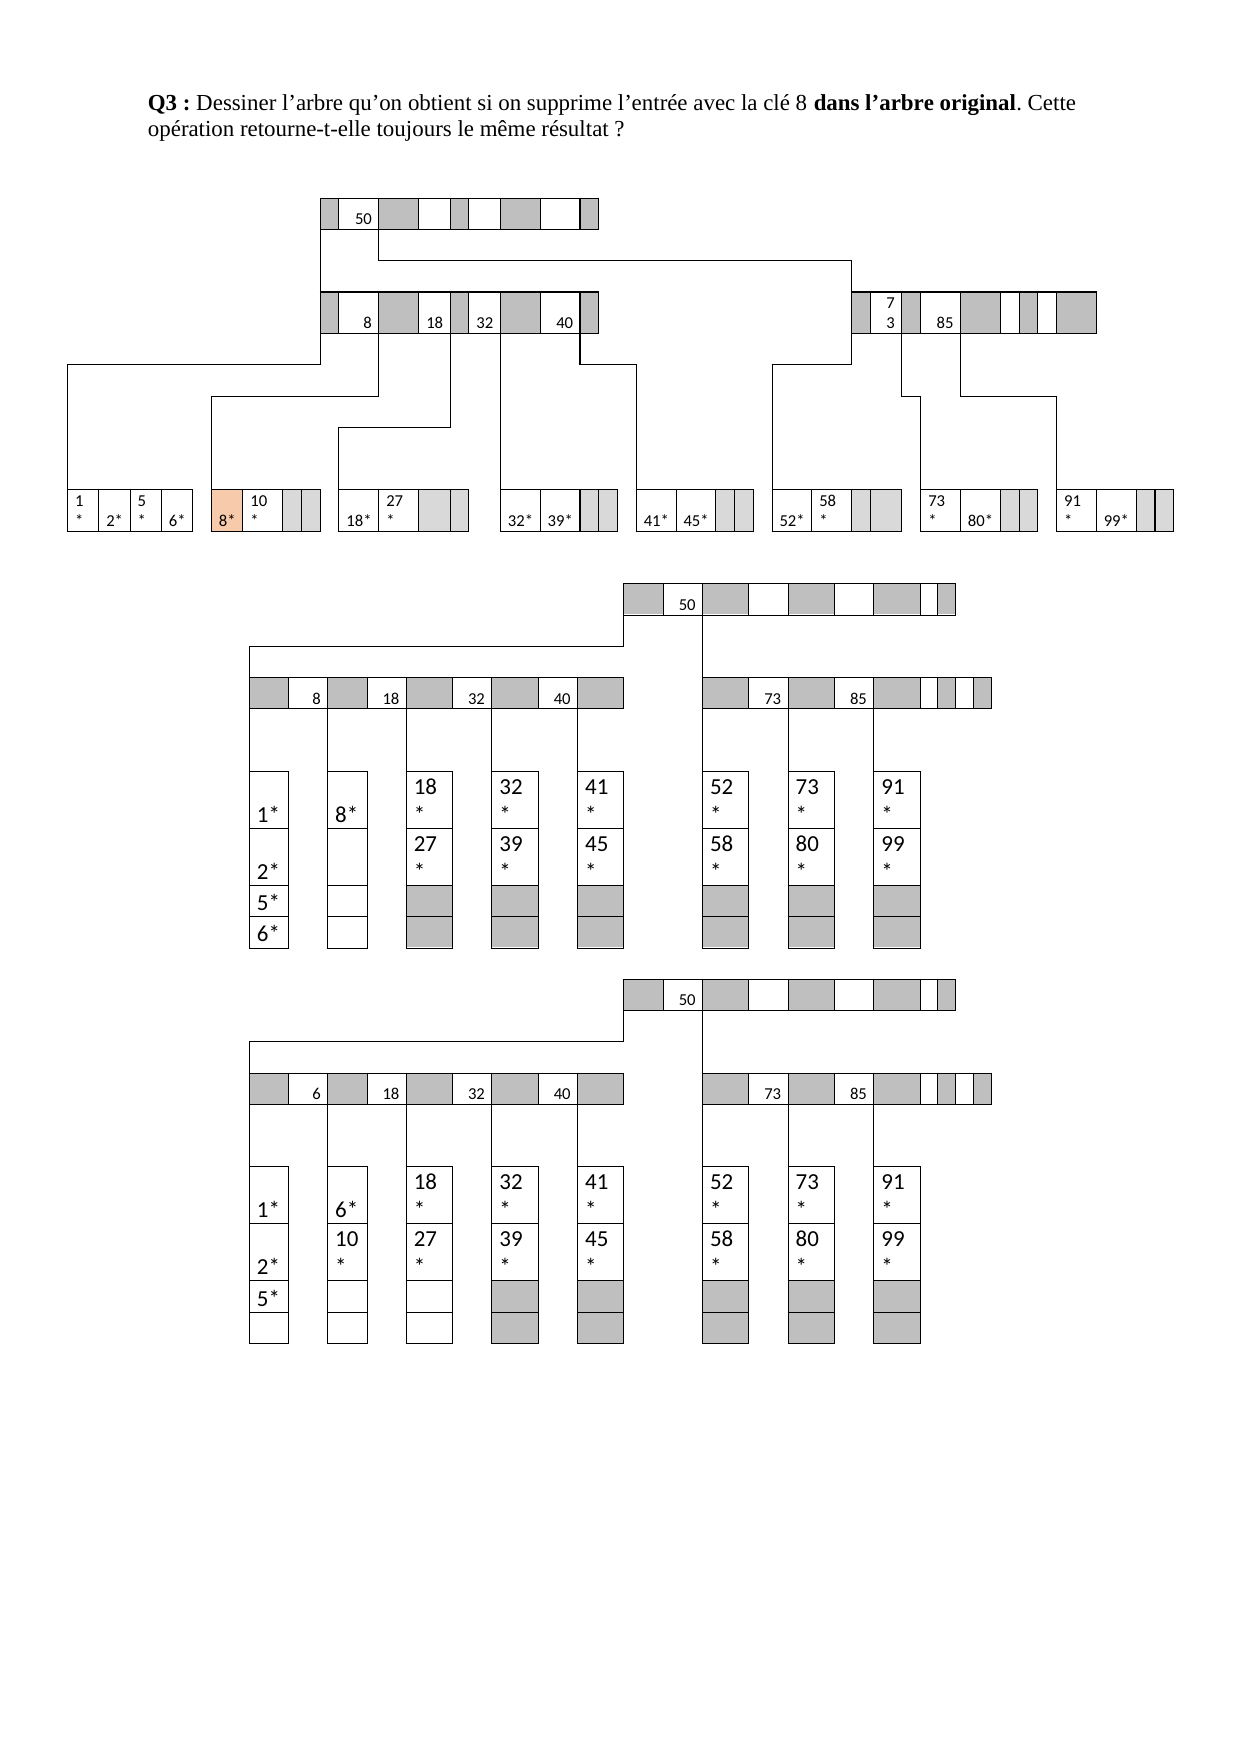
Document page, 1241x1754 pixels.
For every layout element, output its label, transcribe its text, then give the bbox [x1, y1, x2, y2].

table_header [921, 166, 960, 198]
table_cell [920, 709, 938, 739]
table_cell [1136, 291, 1155, 333]
table_cell [618, 291, 636, 333]
table_cell [367, 1042, 406, 1072]
table_cell [250, 1042, 288, 1072]
table_cell [676, 427, 716, 458]
table_cell [960, 427, 1000, 458]
table_cell [870, 364, 901, 396]
table_header [703, 584, 748, 614]
table_cell [874, 980, 920, 1010]
table_cell [289, 771, 327, 828]
table_cell [243, 260, 283, 291]
table_cell [749, 771, 788, 828]
table_cell [676, 198, 716, 229]
table_cell [539, 1280, 577, 1312]
table_cell [920, 1135, 938, 1166]
table_cell [419, 428, 450, 458]
table_cell [716, 229, 734, 260]
table_cell [812, 261, 851, 291]
table_cell [852, 198, 870, 229]
table_cell [453, 885, 491, 916]
table_cell [379, 428, 418, 458]
table_cell [703, 1074, 748, 1104]
table_cell 73* [789, 772, 834, 828]
table_cell 1* [250, 1167, 288, 1223]
table_cell [407, 886, 452, 916]
table_cell [624, 1312, 663, 1343]
table_cell [453, 1223, 491, 1280]
table_cell [289, 1280, 327, 1312]
table_cell [578, 1105, 624, 1135]
table_cell [580, 427, 599, 458]
table_cell [367, 948, 406, 979]
table_cell 91* [874, 1167, 920, 1223]
table_cell [637, 427, 676, 458]
table_cell [1019, 198, 1038, 229]
table_cell [540, 334, 579, 364]
table_cell [469, 364, 500, 396]
table_cell 18* [407, 1167, 452, 1223]
table_cell [289, 1042, 328, 1072]
table_cell [749, 828, 788, 885]
table_cell [578, 1135, 624, 1166]
table_cell [789, 740, 834, 771]
table_cell [1038, 427, 1056, 458]
table_cell [99, 291, 130, 333]
table_cell [283, 397, 301, 427]
table_cell [367, 647, 406, 677]
table_cell [538, 1010, 578, 1041]
table_cell [754, 489, 772, 531]
table_cell [1136, 198, 1155, 229]
table_cell 80* [789, 1224, 834, 1280]
table_cell [501, 427, 540, 458]
table_cell [870, 458, 902, 489]
table_cell [301, 291, 320, 333]
table_cell [289, 615, 328, 646]
table_cell [735, 333, 753, 364]
table_cell [130, 396, 161, 427]
table_cell [328, 1135, 367, 1166]
table_cell [99, 333, 130, 364]
table_cell 18* [339, 490, 378, 531]
table_cell 27* [379, 490, 418, 531]
table_cell [250, 740, 288, 771]
table_cell [1155, 364, 1174, 396]
table_cell [852, 427, 870, 458]
table_header [301, 166, 320, 198]
table_cell [789, 886, 834, 916]
table_cell [636, 291, 676, 333]
table_cell [789, 980, 834, 1010]
table_cell [328, 1074, 367, 1104]
table_cell [956, 1135, 973, 1166]
table_cell [99, 396, 130, 427]
table_cell [735, 396, 753, 427]
table_cell [921, 916, 938, 947]
table_cell [938, 1011, 956, 1041]
table_cell [581, 334, 599, 364]
table_cell [973, 709, 991, 739]
table_cell [956, 615, 973, 646]
table_cell [453, 740, 491, 771]
table_cell [956, 771, 973, 828]
table_cell [812, 198, 852, 229]
table_cell [501, 364, 540, 396]
table_header [419, 166, 450, 198]
table_header [1057, 166, 1096, 198]
table_cell [812, 333, 851, 364]
table_cell [1096, 396, 1136, 427]
table_cell [870, 396, 902, 427]
table_cell 45* [677, 490, 715, 531]
table_cell [772, 229, 812, 260]
table_cell [749, 740, 788, 771]
table_cell [339, 428, 379, 458]
table_cell [676, 261, 716, 291]
table_cell [1155, 427, 1174, 458]
table_cell [243, 365, 283, 396]
table_header [450, 166, 469, 198]
table_cell [835, 616, 874, 646]
table_cell [289, 647, 328, 677]
table_cell [1057, 458, 1096, 489]
table_cell [500, 230, 540, 260]
table_cell [130, 427, 161, 458]
table_cell [735, 364, 753, 396]
table_cell [960, 458, 1000, 489]
table_cell [624, 916, 663, 947]
table_cell [68, 260, 99, 291]
table_cell [539, 1223, 577, 1280]
table_cell [636, 229, 676, 260]
table_cell [599, 427, 617, 458]
table_cell [453, 979, 492, 1010]
table_header [379, 166, 418, 198]
table_cell [788, 1041, 834, 1072]
table_cell [703, 678, 748, 708]
table_cell [243, 397, 283, 427]
table_cell [703, 917, 748, 947]
table_cell [450, 427, 469, 458]
table_cell [1136, 427, 1155, 458]
table_cell [1156, 490, 1173, 531]
table_cell [1057, 198, 1096, 229]
table_cell [735, 458, 753, 489]
table_header [636, 166, 676, 198]
table_cell [703, 886, 748, 916]
table_cell 52* [703, 1167, 748, 1223]
table_cell [289, 709, 327, 739]
table_cell [663, 1104, 702, 1135]
table_cell [789, 1105, 834, 1135]
table_cell [492, 1042, 538, 1072]
table_cell [676, 458, 716, 489]
table_cell [716, 364, 734, 396]
table_cell [874, 646, 920, 677]
table_cell [735, 427, 753, 458]
table_cell [578, 678, 623, 708]
table_cell 45* [578, 1224, 623, 1280]
table_cell [367, 1135, 406, 1166]
table_cell [637, 458, 676, 489]
table_cell [578, 917, 623, 947]
table_cell [406, 615, 453, 646]
table_cell [618, 365, 636, 396]
table_cell [492, 979, 538, 1010]
table_cell [328, 678, 367, 708]
table_cell [501, 199, 540, 229]
table_cell [703, 1281, 748, 1312]
table_cell [874, 1313, 920, 1343]
table_cell [538, 948, 578, 979]
table_cell [938, 1105, 956, 1135]
table_cell [599, 198, 617, 229]
table_cell [492, 917, 538, 947]
table_cell [130, 198, 161, 229]
table_cell [193, 396, 211, 427]
table_cell [599, 396, 617, 427]
table_cell [367, 709, 406, 739]
table_header [1136, 166, 1155, 198]
table_cell [406, 647, 453, 677]
table_cell 6* [250, 917, 288, 947]
table_cell [1019, 229, 1038, 260]
table_header [1038, 166, 1057, 198]
table_cell [407, 1313, 452, 1343]
table_cell [492, 1010, 538, 1041]
table_cell [580, 230, 599, 260]
table_cell [328, 917, 367, 947]
table_cell [938, 1223, 956, 1280]
table_cell [289, 1105, 327, 1135]
table_cell [773, 458, 812, 489]
table_cell [1096, 364, 1136, 396]
table_cell [835, 948, 874, 979]
table_header [716, 166, 734, 198]
table_cell [249, 979, 288, 1010]
table_cell 1* [68, 490, 98, 531]
table_cell [921, 678, 937, 708]
table_cell [920, 646, 938, 677]
table_cell [581, 490, 598, 531]
table_cell [283, 365, 301, 396]
table_cell [835, 709, 873, 739]
table_cell [973, 916, 991, 947]
table_cell [773, 396, 812, 427]
table_cell 5* [250, 886, 288, 916]
table_cell [703, 1135, 749, 1166]
table_cell [492, 678, 538, 708]
table_cell [68, 333, 99, 364]
table_cell [938, 740, 956, 771]
table_cell [624, 1166, 663, 1223]
table_cell [578, 949, 624, 979]
table_cell [328, 1313, 367, 1343]
table_cell [578, 1313, 623, 1343]
table_cell [368, 1312, 406, 1343]
table_header [320, 166, 339, 198]
table_cell [193, 458, 211, 489]
table_cell [852, 396, 870, 427]
table_cell [1038, 364, 1057, 396]
table_cell [1019, 397, 1038, 427]
table_cell [68, 291, 99, 333]
table_cell 32 [469, 293, 500, 333]
table_cell [451, 490, 468, 531]
table_cell [538, 1135, 577, 1166]
table_cell [624, 1104, 663, 1135]
table_cell [921, 364, 960, 396]
table_cell [289, 916, 327, 947]
table_cell [749, 1011, 788, 1041]
table_cell [716, 198, 734, 229]
table_cell [956, 646, 973, 677]
table_cell [451, 199, 468, 229]
table_cell [973, 885, 991, 916]
table_cell [578, 886, 623, 916]
table_cell [492, 740, 538, 771]
table_header [540, 166, 580, 198]
table_header [367, 583, 406, 614]
table_cell [161, 365, 193, 396]
table_cell [469, 199, 500, 229]
table_cell [921, 885, 938, 916]
table_cell [920, 1105, 938, 1135]
table_cell [243, 333, 283, 364]
table_cell [852, 334, 870, 364]
table_cell [578, 1281, 623, 1312]
table_cell [960, 229, 1000, 260]
table_header [874, 584, 920, 614]
table_cell [243, 458, 283, 489]
table_cell [920, 616, 938, 646]
table_header [973, 583, 991, 614]
table_cell [676, 364, 716, 396]
table_cell [956, 1223, 973, 1280]
table_cell [618, 333, 636, 364]
table_cell [538, 709, 577, 739]
table_cell [956, 740, 973, 771]
table_header [921, 584, 937, 614]
table_cell [540, 458, 580, 489]
table_cell [749, 1166, 788, 1223]
table_cell [283, 229, 301, 260]
table_header [243, 166, 283, 198]
table_cell [451, 293, 468, 333]
table_cell [835, 885, 873, 916]
table_cell [788, 1011, 834, 1041]
table_cell [1136, 458, 1155, 489]
table_cell [99, 458, 130, 489]
table_cell [289, 1223, 327, 1280]
table_header [1155, 166, 1174, 198]
table_cell [1057, 396, 1096, 427]
table_cell [716, 333, 734, 364]
table_cell [328, 615, 367, 646]
table_cell [874, 740, 920, 771]
table_cell [902, 458, 920, 489]
table_cell 41* [637, 490, 676, 531]
table_cell [367, 1010, 406, 1041]
table_cell 2* [99, 490, 130, 531]
table_cell [451, 364, 469, 396]
table_cell [492, 886, 538, 916]
table_cell [902, 260, 921, 291]
table_cell [938, 1280, 956, 1312]
table_cell [973, 1312, 991, 1343]
table_cell [492, 1313, 538, 1343]
table_cell [492, 1281, 538, 1312]
table_cell [1000, 397, 1019, 427]
table_cell [68, 365, 99, 396]
table_cell [1096, 229, 1136, 260]
table_cell [938, 885, 956, 916]
table_cell [902, 293, 920, 333]
table_cell [243, 427, 283, 458]
table_cell 6* [328, 1167, 367, 1223]
table_cell [328, 647, 367, 677]
table_cell [368, 1280, 406, 1312]
table_cell [956, 1166, 973, 1223]
table_cell 50 [664, 980, 702, 1010]
table_cell [289, 1312, 327, 1343]
table_cell [407, 1135, 453, 1166]
table_header [249, 583, 288, 614]
table_cell [539, 1312, 577, 1343]
table_cell [540, 230, 580, 260]
table_cell [289, 828, 327, 885]
table_cell [921, 980, 937, 1010]
table_cell [772, 333, 812, 364]
table_cell [812, 229, 852, 260]
table_cell [789, 709, 834, 739]
table_cell [328, 886, 367, 916]
table_cell [1038, 293, 1056, 333]
table_cell [663, 916, 702, 947]
table_cell 32* [501, 490, 540, 531]
table_cell [716, 291, 734, 333]
table_cell 18* [407, 772, 452, 828]
table_cell [624, 948, 663, 979]
table_cell [852, 364, 870, 396]
table_cell 18 [368, 678, 406, 708]
table_cell [921, 1074, 937, 1104]
table_cell [973, 1280, 991, 1312]
table_cell [580, 458, 599, 489]
table_cell [211, 260, 243, 291]
table_cell [367, 1105, 406, 1135]
table_cell [450, 230, 469, 260]
table_cell [368, 916, 406, 947]
table_cell [130, 365, 161, 396]
table_header [902, 166, 921, 198]
table_cell [703, 709, 749, 739]
table_header [99, 166, 130, 198]
table_cell [812, 458, 852, 489]
table_cell [419, 458, 450, 489]
table_cell [753, 198, 772, 229]
table_cell [1155, 260, 1174, 291]
table_cell [283, 198, 301, 229]
table_cell [749, 1041, 788, 1072]
table_cell 52* [773, 490, 811, 531]
table_cell [920, 1041, 938, 1072]
table_cell [578, 1010, 623, 1041]
table_cell [663, 948, 702, 979]
table_cell [453, 771, 491, 828]
table_cell [956, 1312, 973, 1343]
table_cell [789, 1281, 834, 1312]
table_cell [211, 229, 243, 260]
table_cell [921, 1312, 938, 1343]
table_cell [735, 229, 753, 260]
table_cell [902, 364, 921, 396]
table_cell [328, 709, 367, 739]
table_cell [753, 229, 772, 260]
table_cell 85 [835, 1074, 873, 1104]
table_cell [578, 740, 624, 771]
table_cell [328, 949, 367, 979]
table_cell 80* [961, 490, 1000, 531]
table_cell [870, 427, 902, 458]
table_cell [539, 885, 577, 916]
table_cell [453, 1312, 491, 1343]
table_cell [835, 646, 874, 677]
table_cell [1038, 229, 1057, 260]
table_cell [624, 616, 663, 646]
table_cell [1057, 427, 1096, 458]
table_cell [68, 229, 99, 260]
table_cell [193, 260, 211, 291]
table_cell [243, 291, 283, 333]
table_cell [193, 427, 211, 458]
table_cell [956, 1010, 973, 1041]
table_cell [193, 229, 211, 260]
table_cell [789, 1074, 834, 1104]
table_cell [835, 1280, 873, 1312]
table_cell [835, 916, 873, 947]
table_cell [1000, 229, 1019, 260]
table_cell [161, 260, 193, 291]
table_cell [368, 885, 406, 916]
table_cell [703, 1041, 749, 1072]
table_cell [538, 979, 578, 1010]
table_cell [68, 458, 99, 489]
table_cell 52* [703, 772, 748, 828]
table_cell 6* [162, 490, 192, 531]
table_cell [753, 261, 772, 291]
table_cell [289, 740, 327, 771]
table_header [735, 166, 753, 198]
table_cell [193, 198, 211, 229]
table_cell [961, 364, 1000, 396]
table_cell 40 [539, 1074, 577, 1104]
table_cell [938, 616, 956, 646]
table_cell [835, 1105, 873, 1135]
table_cell [956, 678, 973, 708]
table_cell [703, 646, 749, 677]
table_header [500, 166, 540, 198]
table_cell [663, 1166, 702, 1223]
table_cell 10* [328, 1224, 367, 1280]
table_cell [956, 948, 973, 979]
table_cell [161, 333, 193, 364]
table_header [580, 166, 599, 198]
table_cell [676, 291, 716, 333]
table_cell [1057, 293, 1096, 333]
table_cell [283, 490, 301, 531]
table_cell [749, 1135, 788, 1166]
table_cell [663, 1011, 702, 1041]
table_cell [450, 458, 469, 489]
table_cell [749, 885, 788, 916]
table_cell [749, 709, 788, 739]
table_cell [99, 198, 130, 229]
table_header [676, 166, 716, 198]
table_cell [874, 917, 920, 947]
table_cell [578, 1074, 623, 1104]
table_cell [773, 427, 812, 458]
table_cell 27* [407, 1224, 452, 1280]
table_cell [250, 1105, 288, 1135]
table_cell [618, 489, 636, 531]
table_cell [973, 948, 991, 979]
table_cell [921, 198, 960, 229]
table_cell [874, 1074, 920, 1104]
table_cell [835, 1166, 873, 1223]
table_cell [161, 396, 193, 427]
table_cell [501, 396, 540, 427]
table_cell [874, 886, 920, 916]
table_cell [753, 458, 772, 489]
table_cell [492, 1105, 538, 1135]
table_cell [749, 948, 788, 979]
table_cell [492, 949, 538, 979]
table_cell [538, 1042, 578, 1072]
table_cell [636, 333, 676, 364]
table_cell [1019, 260, 1038, 291]
table_cell 91* [874, 772, 920, 828]
table_cell [539, 916, 577, 947]
table_cell [938, 771, 956, 828]
text Q3 : Dessiner l’arbre qu’on obtient si on supprime l’entrée avec la clé 8 dans l’arbre original. Cette opération retourne-t-elle toujours le même résultat ? [148, 89, 1093, 141]
table_cell 8 [289, 678, 327, 708]
table_cell [956, 916, 973, 947]
table_cell [956, 709, 973, 739]
table_cell [289, 1135, 327, 1166]
table_cell [852, 458, 870, 489]
table_header [211, 166, 243, 198]
table_cell [973, 1223, 991, 1280]
table_cell [578, 615, 623, 646]
table_cell [538, 615, 578, 646]
table_cell [921, 1280, 938, 1312]
table_cell [301, 333, 320, 364]
table_cell [921, 396, 960, 427]
table_cell [938, 980, 955, 1010]
table_cell [301, 260, 320, 291]
table_cell [1038, 334, 1057, 364]
table_cell [938, 646, 956, 677]
table_cell [663, 1280, 702, 1312]
table_cell [419, 334, 450, 364]
table_cell [874, 709, 920, 739]
table_header [339, 166, 379, 198]
table_header [753, 166, 772, 198]
table_cell [580, 261, 599, 291]
table_cell [663, 740, 702, 771]
table_header [618, 166, 636, 198]
table_header [599, 166, 617, 198]
table_cell [130, 333, 161, 364]
table_cell [956, 1280, 973, 1312]
table_cell [812, 291, 851, 333]
table_header [469, 166, 500, 198]
table_cell [676, 396, 716, 427]
table_cell [1155, 333, 1174, 364]
table_cell [753, 427, 772, 458]
table_cell [735, 261, 753, 291]
table_cell [1038, 397, 1056, 427]
table_cell [749, 980, 788, 1010]
table_cell [618, 427, 636, 458]
table_cell [250, 1135, 288, 1166]
table_cell [921, 229, 960, 260]
table_cell 41* [578, 772, 623, 828]
table_cell [1001, 293, 1019, 333]
table_cell [368, 771, 406, 828]
table_cell [753, 396, 772, 427]
table_cell [193, 365, 211, 396]
table_cell [99, 260, 130, 291]
table_header [538, 583, 578, 614]
table_cell [1097, 291, 1136, 333]
table_cell [321, 230, 339, 260]
table_cell [956, 1074, 973, 1104]
table_cell [956, 1041, 973, 1072]
table_cell [703, 1105, 749, 1135]
table_cell [289, 1166, 327, 1223]
table_cell [812, 365, 852, 396]
table_cell [749, 1223, 788, 1280]
table_cell [789, 1313, 834, 1343]
table_cell [852, 490, 870, 531]
table_cell [321, 489, 338, 531]
table_cell [676, 229, 716, 260]
table_cell [161, 291, 193, 333]
table_cell [469, 334, 500, 364]
table_cell [703, 980, 748, 1010]
table_cell [1000, 458, 1019, 489]
table_cell [1096, 198, 1136, 229]
table_cell [320, 397, 339, 427]
table_header [1000, 166, 1019, 198]
table_cell [637, 396, 676, 427]
table_cell [211, 333, 243, 364]
table_cell [419, 364, 450, 396]
table_cell [749, 1105, 788, 1135]
table_cell [339, 364, 378, 396]
table_cell [716, 427, 734, 458]
table_cell [469, 427, 500, 458]
table_cell [1000, 364, 1019, 396]
table_cell [852, 229, 870, 260]
table_cell [921, 458, 960, 489]
table_cell [578, 647, 624, 677]
table_cell [130, 291, 161, 333]
table_cell [974, 1074, 991, 1104]
table_header [578, 583, 623, 614]
table_cell [379, 199, 418, 229]
table_cell [193, 291, 211, 333]
table_cell [870, 198, 902, 229]
table_cell [328, 740, 367, 771]
table_cell [130, 229, 161, 260]
table_cell [624, 1073, 663, 1104]
table_cell 27* [407, 829, 452, 885]
table_cell [212, 427, 243, 458]
table_cell [321, 260, 339, 291]
table_cell [301, 198, 320, 229]
table_cell [753, 333, 772, 364]
table_cell [835, 771, 873, 828]
table_cell [973, 828, 991, 885]
table_cell [1038, 260, 1057, 291]
table_cell [624, 740, 663, 771]
table_cell [301, 397, 320, 427]
table_cell [249, 615, 288, 646]
table_cell 32* [492, 1167, 538, 1223]
table_cell [501, 458, 540, 489]
table_cell [624, 1041, 663, 1072]
table_cell [960, 260, 1000, 291]
table_cell [874, 949, 920, 979]
table_cell 6 [289, 1074, 327, 1104]
table_header [289, 583, 328, 614]
table_cell [99, 365, 130, 396]
table_cell [874, 616, 920, 646]
table_cell [328, 1281, 367, 1312]
table_cell 18 [419, 293, 450, 333]
table_cell [406, 1042, 453, 1072]
table_cell [961, 334, 1000, 364]
table_cell [453, 615, 492, 646]
table_cell [599, 365, 617, 396]
table_cell [379, 364, 418, 396]
table_cell [960, 198, 1000, 229]
table_cell [1019, 364, 1038, 396]
table_cell [938, 1041, 956, 1072]
table_cell 40 [541, 293, 579, 333]
table_cell [538, 647, 578, 677]
table_cell 8* [328, 772, 367, 828]
table_cell [716, 261, 734, 291]
table_cell [973, 1105, 991, 1135]
table_header [492, 583, 538, 614]
table_cell [212, 458, 243, 489]
table_cell [663, 646, 702, 677]
table_cell [1020, 490, 1037, 531]
table_cell [938, 678, 955, 708]
table_cell [618, 261, 636, 291]
table_cell [161, 458, 193, 489]
table_cell [453, 916, 491, 947]
table_header [406, 583, 453, 614]
table_cell [578, 709, 624, 739]
table_cell [379, 396, 418, 427]
table_cell [500, 261, 540, 291]
table_header [624, 584, 663, 614]
table_cell [243, 229, 283, 260]
table_cell [789, 917, 834, 947]
table_cell [624, 828, 663, 885]
table_cell [624, 677, 663, 708]
table_cell 85 [835, 678, 873, 708]
table_cell [540, 427, 580, 458]
table_cell [773, 365, 812, 396]
table_cell 45* [578, 829, 623, 885]
table_cell [379, 458, 418, 489]
table_cell [1019, 334, 1038, 364]
table_cell 73* [789, 1167, 834, 1223]
table_cell [283, 291, 301, 333]
table_cell [618, 396, 636, 427]
table_cell [1057, 260, 1096, 291]
table_cell [501, 334, 540, 364]
table_cell [624, 885, 663, 916]
table_cell [453, 1010, 492, 1041]
table_header [130, 166, 161, 198]
table_cell [1136, 333, 1155, 364]
table_cell [812, 427, 852, 458]
table_cell [938, 916, 956, 947]
table_cell [450, 261, 469, 291]
table_cell [379, 261, 418, 291]
table_cell [874, 1135, 920, 1166]
table_header [1019, 166, 1038, 198]
table_cell [749, 646, 788, 677]
table_cell [407, 1281, 452, 1312]
table_cell [636, 261, 676, 291]
table_cell [1020, 293, 1037, 333]
table_cell [538, 1105, 577, 1135]
table_cell 10* [243, 490, 282, 531]
table_cell [68, 198, 99, 229]
table_cell [599, 261, 617, 291]
table_cell [1057, 334, 1096, 364]
table_cell [367, 979, 406, 1010]
table_cell [874, 1281, 920, 1312]
table_cell [379, 230, 418, 260]
table_cell [749, 916, 788, 947]
table_cell [407, 917, 452, 947]
table_cell [789, 678, 834, 708]
table_cell [973, 771, 991, 828]
table_cell [368, 1166, 406, 1223]
table_cell [1038, 198, 1057, 229]
table_cell [1096, 333, 1136, 364]
table_cell [753, 364, 772, 396]
table_cell [599, 490, 617, 531]
table_cell [249, 1010, 288, 1041]
table_cell [301, 427, 320, 458]
table_cell [469, 489, 500, 531]
table_cell [599, 291, 617, 333]
table_cell [902, 334, 921, 364]
table_cell [581, 199, 598, 229]
table_cell 32 [453, 1074, 491, 1104]
table_cell [578, 1042, 624, 1072]
table_cell [453, 828, 491, 885]
table_cell [321, 293, 338, 333]
table_cell [211, 365, 243, 396]
table_cell [453, 647, 492, 677]
table_cell [938, 828, 956, 885]
table_cell [1137, 490, 1154, 531]
table_cell [453, 1135, 491, 1166]
table_cell [1096, 260, 1136, 291]
table_cell [321, 199, 338, 229]
table_cell 99* [874, 1224, 920, 1280]
table_cell [161, 198, 193, 229]
table_cell [541, 199, 579, 229]
table_cell [367, 740, 406, 771]
table_cell 73* [921, 490, 960, 531]
table_cell [283, 458, 301, 489]
table_cell [835, 828, 873, 885]
table_cell [788, 949, 834, 979]
table_cell [835, 740, 873, 771]
table_cell [130, 458, 161, 489]
table_cell [789, 1135, 834, 1166]
table_cell [703, 616, 749, 646]
table_cell [835, 1312, 873, 1343]
table_cell [624, 708, 663, 739]
table_cell [1057, 364, 1096, 396]
table_cell [921, 260, 960, 291]
table_cell [703, 740, 749, 771]
table_cell 1* [250, 772, 288, 828]
table_cell [1155, 291, 1174, 333]
table_cell [716, 458, 734, 489]
table_cell [1001, 490, 1019, 531]
table_cell [289, 1010, 328, 1041]
table_cell [301, 229, 320, 260]
table_cell [618, 198, 636, 229]
table_header [835, 584, 873, 614]
table_cell [453, 1042, 492, 1072]
table_cell [407, 709, 453, 739]
table_cell [835, 1011, 874, 1041]
table_cell 50 [339, 199, 378, 229]
table_cell [973, 1166, 991, 1223]
table_cell [772, 261, 812, 291]
table_header 50 [664, 584, 702, 614]
table_header [328, 583, 367, 614]
table_cell [960, 397, 1000, 427]
table_cell [283, 427, 301, 458]
table_cell [250, 647, 288, 677]
table_cell [578, 979, 623, 1010]
table_cell [581, 293, 598, 333]
table_cell [835, 1135, 873, 1166]
table_cell [492, 1074, 538, 1104]
table_cell [250, 1074, 288, 1104]
table_cell [703, 1011, 749, 1041]
table_cell [749, 616, 788, 646]
table_cell [1038, 458, 1056, 489]
table_header [749, 584, 788, 614]
table_cell [1155, 229, 1174, 260]
table_cell [921, 771, 938, 828]
table_cell 39* [492, 829, 538, 885]
table_cell [320, 364, 339, 396]
table_cell [406, 1010, 453, 1041]
table_cell [1155, 396, 1174, 427]
table_cell [407, 1105, 453, 1135]
table_cell [1136, 229, 1155, 260]
table_cell [492, 709, 538, 739]
table_cell [580, 365, 599, 396]
table_cell [1155, 198, 1174, 229]
table_cell [1019, 458, 1038, 489]
table_cell [870, 260, 902, 291]
table_cell [243, 198, 283, 229]
table_cell [328, 1010, 367, 1041]
table_cell [624, 1135, 663, 1166]
table_cell [902, 489, 920, 531]
table_cell [99, 229, 130, 260]
table_cell 5* [250, 1281, 288, 1312]
table_cell [161, 229, 193, 260]
table_cell [419, 396, 450, 427]
table_header [68, 166, 99, 198]
table_cell [321, 334, 339, 364]
table_cell [921, 427, 960, 458]
table_cell [539, 771, 577, 828]
table_cell [772, 291, 812, 333]
table_cell [451, 396, 469, 427]
table_cell [451, 334, 469, 364]
table_cell [580, 396, 599, 427]
table_header [161, 166, 193, 198]
table_cell [1000, 198, 1019, 229]
table_cell [920, 740, 938, 771]
table_cell [716, 396, 734, 427]
table_cell [492, 615, 538, 646]
table_cell 73 [749, 1074, 788, 1104]
table_cell [973, 646, 991, 677]
table_cell [735, 291, 753, 333]
table_cell [419, 490, 450, 531]
table_cell [902, 198, 921, 229]
table_cell [453, 948, 492, 979]
table_cell [301, 365, 320, 396]
table_cell [624, 1280, 663, 1312]
table_header [870, 166, 902, 198]
table_cell [921, 1223, 938, 1280]
table_cell 8* [212, 490, 242, 531]
table_cell 73 [749, 678, 788, 708]
table_cell [716, 490, 734, 531]
table_header [960, 166, 1000, 198]
table_cell [874, 678, 920, 708]
table_cell [283, 333, 301, 364]
table_cell [599, 333, 617, 364]
table_cell [368, 1223, 406, 1280]
table_cell [1057, 229, 1096, 260]
table_cell [788, 616, 834, 646]
table_cell 41* [578, 1167, 623, 1223]
table_cell [735, 198, 753, 229]
table_cell [974, 678, 991, 708]
table_cell [469, 261, 500, 291]
table_cell [870, 229, 902, 260]
table_cell [1136, 260, 1155, 291]
table_cell [320, 458, 338, 489]
table_cell [676, 333, 716, 364]
table_cell [301, 458, 320, 489]
table_cell [211, 291, 243, 333]
table_cell [663, 677, 702, 708]
table_cell [874, 1011, 920, 1041]
table_cell [874, 1041, 920, 1072]
table_cell [406, 979, 453, 1010]
table_cell [339, 334, 378, 364]
table_cell [250, 1313, 288, 1343]
table_cell [469, 458, 500, 489]
table_cell [749, 1312, 788, 1343]
table_cell [921, 828, 938, 885]
table_cell [938, 709, 956, 739]
table_header [852, 166, 870, 198]
table_cell 2* [250, 1224, 288, 1280]
table_cell [961, 293, 1000, 333]
table_header [938, 584, 955, 614]
table_cell [599, 458, 617, 489]
table_cell [289, 885, 327, 916]
table_cell [973, 979, 991, 1010]
table_cell [624, 1011, 663, 1041]
table_cell [663, 828, 702, 885]
table_header [812, 166, 852, 198]
table_cell [956, 828, 973, 885]
table_cell [1096, 458, 1136, 489]
table_cell [453, 709, 491, 739]
table_cell [492, 1135, 538, 1166]
table_cell [735, 490, 753, 531]
table_cell [419, 261, 450, 291]
table_cell [852, 293, 870, 333]
table_cell [1096, 427, 1136, 458]
table_cell [1000, 334, 1019, 364]
table_cell [538, 740, 577, 771]
table_cell [1019, 427, 1038, 458]
table_cell [663, 1312, 702, 1343]
table_cell [956, 979, 973, 1010]
table_cell [339, 458, 379, 489]
table_cell [618, 229, 636, 260]
table_cell 99* [1097, 490, 1136, 531]
table_cell [871, 490, 901, 531]
table_cell 39* [492, 1224, 538, 1280]
table_cell [835, 980, 873, 1010]
table_cell [663, 616, 702, 646]
table_cell [703, 949, 749, 979]
table_cell [453, 1166, 491, 1223]
table_cell 2* [250, 829, 288, 885]
table_cell [663, 708, 702, 739]
table_cell [956, 885, 973, 916]
table_cell [539, 1166, 577, 1223]
table_cell [973, 1041, 991, 1072]
table_cell [68, 396, 99, 427]
table_header [283, 166, 301, 198]
table_cell [539, 828, 577, 885]
table_cell [419, 230, 450, 260]
table_cell [663, 1223, 702, 1280]
table_cell 73 [871, 293, 901, 333]
table_cell [328, 1105, 367, 1135]
table_cell [492, 647, 538, 677]
table_cell [772, 198, 812, 229]
table_cell [368, 828, 406, 885]
table_cell 18 [368, 1074, 406, 1104]
table_cell [902, 229, 921, 260]
table_cell 99* [874, 829, 920, 885]
table_header [453, 583, 492, 614]
table_cell [624, 980, 663, 1010]
table_header [1096, 166, 1136, 198]
table_cell [540, 364, 580, 396]
table_cell [1136, 364, 1155, 396]
table_cell [339, 230, 378, 260]
table_cell [367, 615, 406, 646]
table_cell [379, 293, 418, 333]
table_cell [289, 979, 328, 1010]
table_cell [1155, 458, 1174, 489]
table_cell [249, 949, 288, 979]
table_cell [469, 396, 500, 427]
table_cell 58* [703, 1224, 748, 1280]
table_cell [161, 427, 193, 458]
table_cell [453, 1105, 491, 1135]
table_cell [193, 489, 211, 531]
table_cell 39* [541, 490, 579, 531]
table_cell 91* [1057, 490, 1096, 531]
table_cell [212, 397, 243, 427]
table_cell [406, 949, 453, 979]
table_cell [1000, 427, 1019, 458]
table_cell [339, 260, 379, 291]
table_cell [835, 1223, 873, 1280]
table_cell 5* [131, 490, 161, 531]
table_cell [973, 1010, 991, 1041]
table_cell [921, 334, 960, 364]
table_cell [956, 1105, 973, 1135]
table_cell [902, 397, 920, 427]
table_cell [379, 334, 418, 364]
table_cell [624, 1223, 663, 1280]
table_cell [130, 260, 161, 291]
table_cell [870, 334, 901, 364]
table_cell [938, 1074, 955, 1104]
table_cell [540, 396, 580, 427]
table_cell [328, 979, 367, 1010]
table_cell [1136, 396, 1155, 427]
table_cell [407, 1074, 452, 1104]
table_cell [618, 458, 636, 489]
table_cell [419, 199, 450, 229]
table_cell [99, 427, 130, 458]
table_cell [663, 1041, 702, 1072]
table_cell [624, 771, 663, 828]
table_cell 40 [539, 678, 577, 708]
table_cell 80* [789, 829, 834, 885]
table_header [789, 584, 834, 614]
table_header [772, 166, 812, 198]
table_header [193, 166, 211, 198]
table_cell [973, 1135, 991, 1166]
table_cell [599, 229, 617, 260]
table_cell [703, 1313, 748, 1343]
table_cell [874, 1105, 920, 1135]
table_cell [250, 678, 288, 708]
table_cell [663, 1135, 702, 1166]
table_cell 85 [921, 293, 960, 333]
table_cell [328, 829, 367, 885]
table_cell [328, 1042, 367, 1072]
table_cell [283, 260, 301, 291]
table_cell [753, 291, 772, 333]
table_cell [469, 230, 500, 260]
table_cell [663, 885, 702, 916]
table_cell [920, 948, 938, 979]
table_cell [921, 1166, 938, 1223]
table_cell [302, 490, 320, 531]
table_cell [938, 1135, 956, 1166]
table_cell [1038, 489, 1056, 531]
table_cell [902, 427, 920, 458]
table_cell [920, 1011, 938, 1041]
table_cell [453, 1280, 491, 1312]
table_cell [407, 740, 453, 771]
table_cell [938, 1312, 956, 1343]
table_cell 58* [812, 490, 851, 531]
table_cell [938, 948, 956, 979]
table_cell [663, 1073, 702, 1104]
table_cell [812, 396, 852, 427]
table_cell [973, 615, 991, 646]
table_cell [1000, 260, 1019, 291]
table_cell [250, 709, 288, 739]
table_cell [339, 397, 379, 427]
table_cell [938, 1166, 956, 1223]
table_cell [211, 198, 243, 229]
table_cell [835, 1041, 874, 1072]
table_cell [749, 1280, 788, 1312]
table_cell [637, 364, 676, 396]
table_cell [852, 260, 870, 291]
table_cell 32* [492, 772, 538, 828]
table_cell 8 [339, 293, 378, 333]
table_cell 32 [453, 678, 491, 708]
table_cell [624, 646, 663, 677]
table_cell [68, 427, 99, 458]
table_cell [289, 948, 328, 979]
table_cell [788, 646, 834, 677]
table_cell [193, 333, 211, 364]
table_cell [663, 771, 702, 828]
table_cell [973, 740, 991, 771]
table_cell [501, 293, 540, 333]
table_header [956, 583, 973, 614]
table_cell [636, 198, 676, 229]
table_cell [320, 427, 338, 458]
table_cell [540, 261, 580, 291]
table_cell 58* [703, 829, 748, 885]
table_cell [407, 678, 452, 708]
